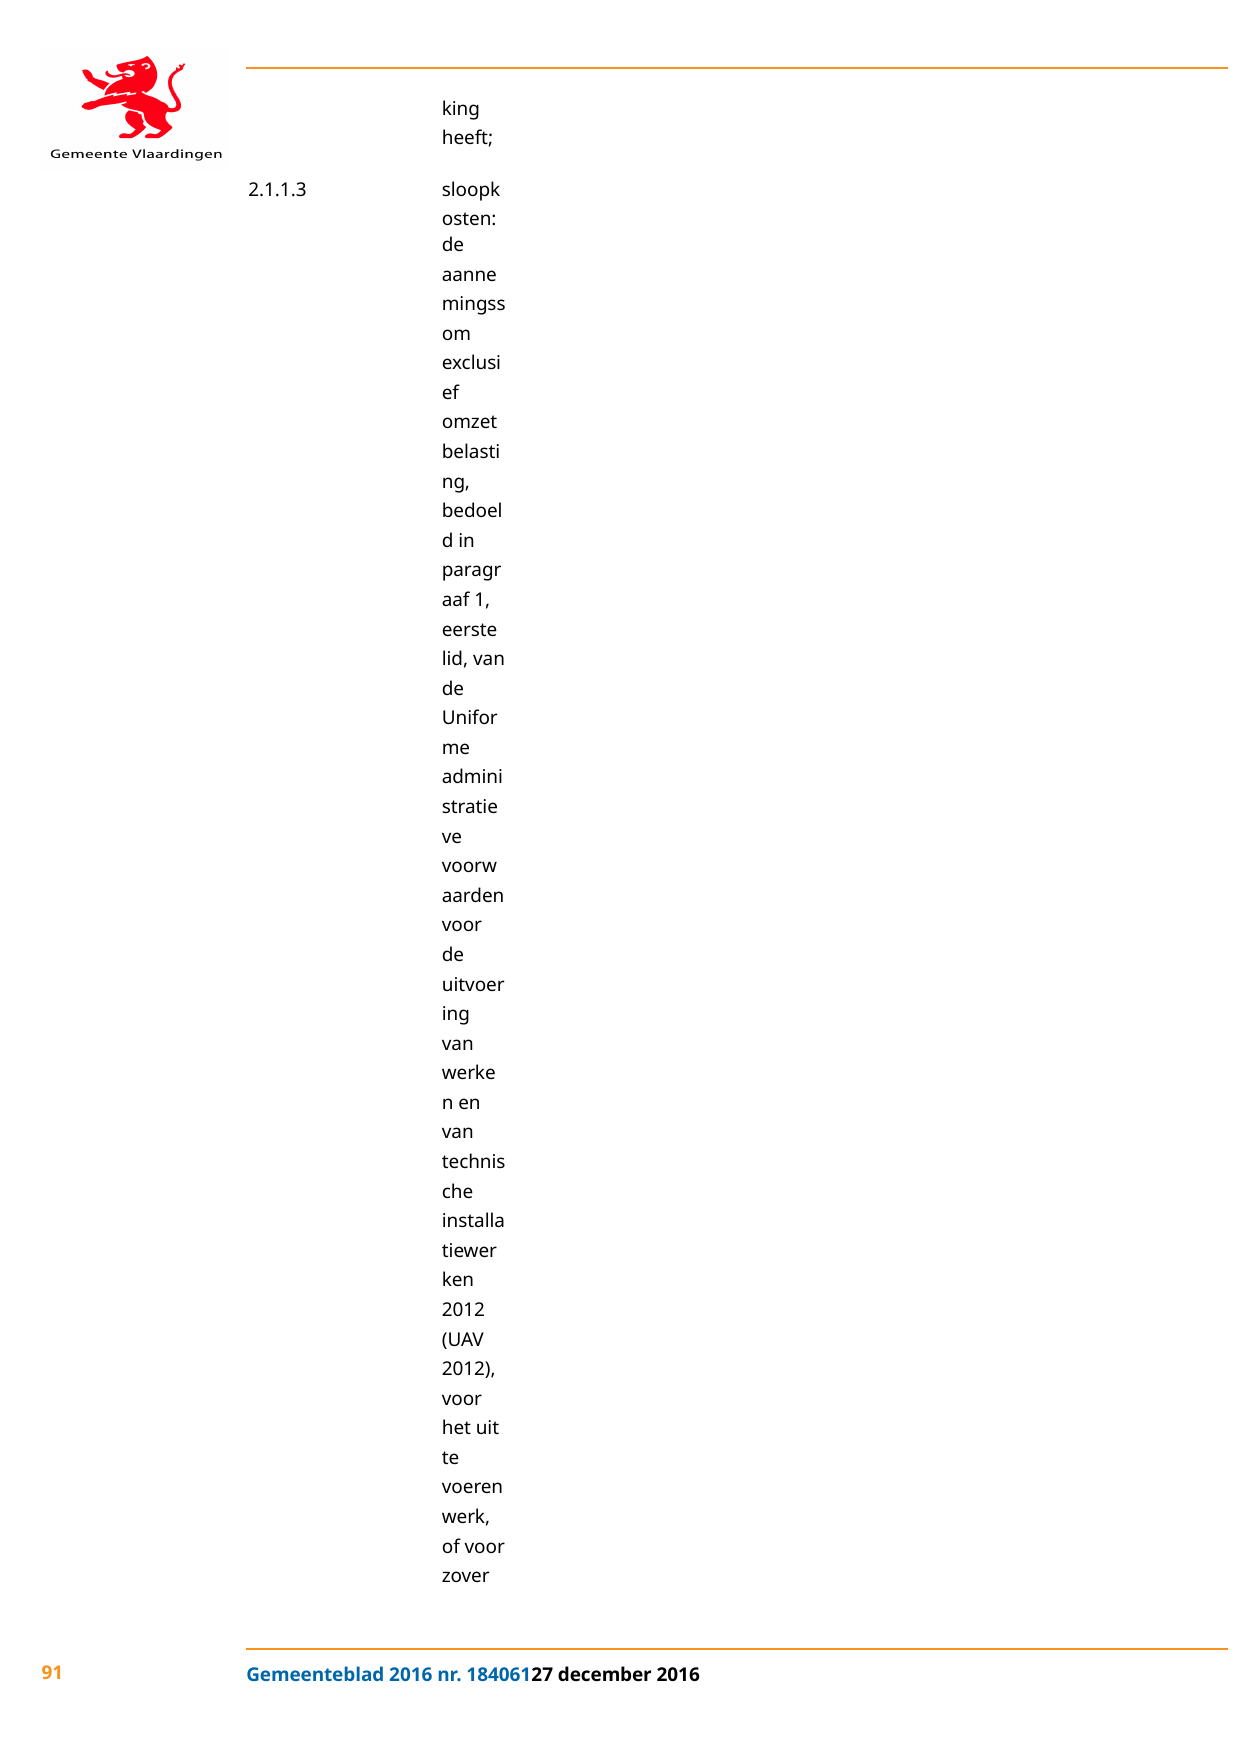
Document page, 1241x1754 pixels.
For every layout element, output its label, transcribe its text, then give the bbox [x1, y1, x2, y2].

table_cell [506, 95, 571, 150]
table_cell [248, 95, 312, 150]
table_cell [248, 150, 312, 176]
table_cell [635, 176, 700, 231]
table_cell de aannemingssom exclusief omzetbelasting, bedoeld in paragraaf 1, eerste lid, van de Uniforme administratieve voorwaarden voor de uitvoering van werken en van technische installatiewerken 2012 (UAV 2012), voor het uit te voeren werk, of voor zover [442, 231, 506, 1588]
table_cell [506, 231, 571, 1588]
table_cell sloopkosten: [442, 176, 506, 231]
table_cell [377, 176, 442, 231]
table_cell [635, 231, 700, 1588]
table_cell [313, 95, 377, 150]
table_cell king heeft; [442, 95, 506, 150]
table_cell [635, 150, 700, 176]
table_cell [571, 150, 635, 176]
table_cell [313, 150, 377, 176]
table_cell [313, 176, 377, 231]
table_cell [442, 150, 506, 176]
table_cell [313, 231, 377, 1588]
table_cell [571, 231, 635, 1588]
table_cell [377, 150, 442, 176]
table_cell 2.1.1.3 [248, 176, 312, 231]
table_cell [248, 231, 312, 1588]
picture [41, 47, 231, 172]
table_cell [506, 176, 571, 231]
table_cell [635, 95, 700, 150]
table_cell [377, 231, 442, 1588]
table_cell [571, 95, 635, 150]
table_cell [571, 176, 635, 231]
table_cell [506, 150, 571, 176]
table_cell [377, 95, 442, 150]
